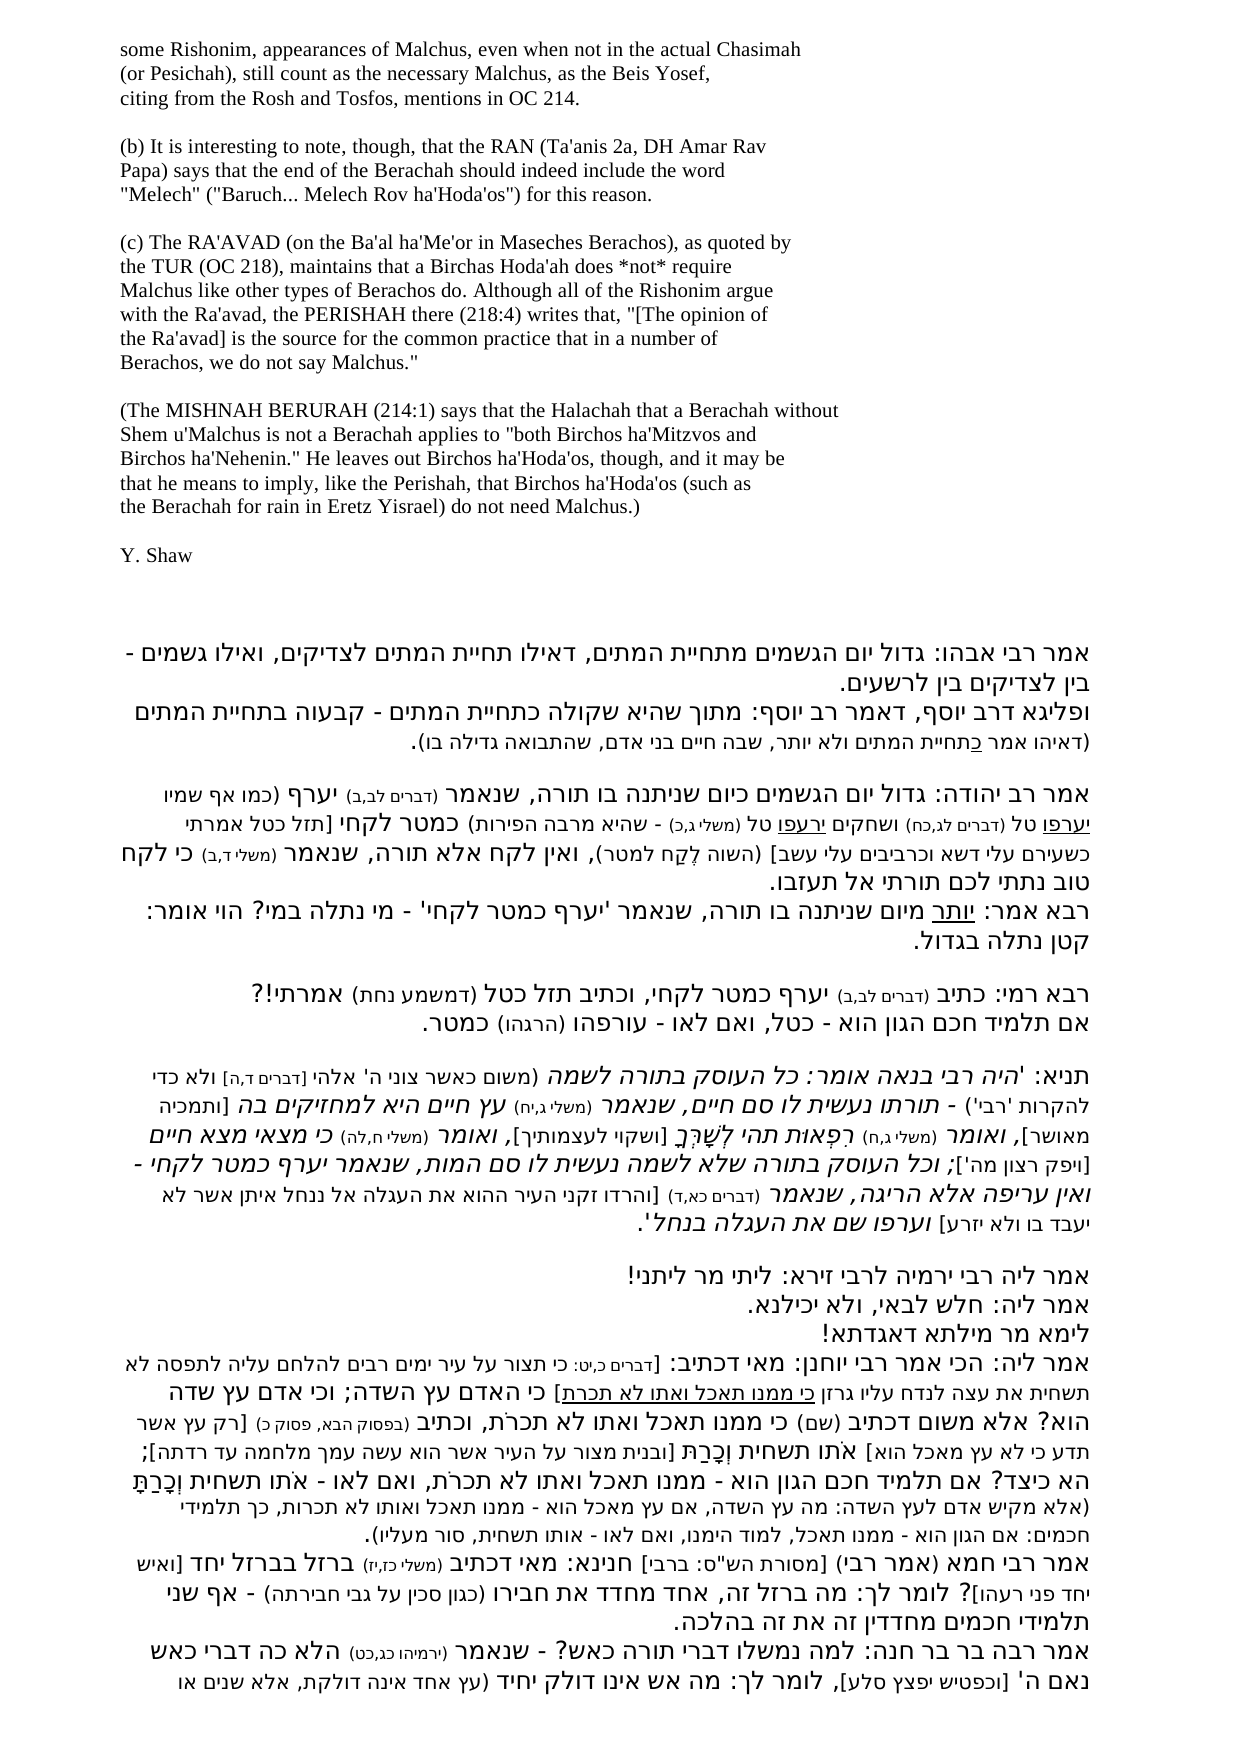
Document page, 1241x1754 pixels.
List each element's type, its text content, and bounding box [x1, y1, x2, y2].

text that he means to imply, like the Perishah, that Birchos ha'Hoda'os (such as [120, 470, 1090, 494]
text (b) It is interesting to note, though, that the RAN (Ta'anis 2a, DH Amar Rav [120, 133, 1090, 157]
text (c) The RA'AVAD (on the Ba'al ha'Me'or in Maseches Berachos), as quoted by [120, 230, 1090, 254]
text Y. Shaw [120, 542, 1090, 567]
text "Melech" ("Baruch... Melech Rov ha'Hoda'os") for this reason. [120, 182, 1090, 206]
text Shem u'Malchus is not a Berachah applies to "both Birchos ha'Mitzvos and [120, 422, 1090, 446]
text Malchus like other types of Berachos do. Although all of the Rishonim argue [120, 278, 1090, 302]
text the Berachah for rain in Eretz Yisrael) do not need Malchus.) [120, 494, 1090, 518]
text Papa) says that the end of the Berachah should indeed include the word [120, 157, 1090, 182]
text Birchos ha'Nehenin." He leaves out Birchos ha'Hoda'os, though, and it may be [120, 446, 1090, 470]
text אמר ליה: חלש לבאי, ולא יכילנא. [120, 1290, 1090, 1319]
text אמר ליה רבי ירמיה לרבי זירא: ליתי מר ליתני! [120, 1261, 1090, 1290]
text (or Pesichah), still count as the necessary Malchus, as the Beis Yosef, [120, 61, 1090, 85]
text רבא אמר: יותר מיום שניתנה בו תורה, שנאמר 'יערף כמטר לקחי' - מי נתלה במי? הוי אומר: קטן נתלה בגדול. [120, 897, 1090, 955]
text אמר רב יהודה: גדול יום הגשמים כיום שניתנה בו תורה, שנאמר (דברים לב,ב) יערף (כמו אף שמיו יערפו טל (דברים לג,כח) ושחקים ירעפו טל (משלי ג,כ) - שהיא מרבה הפירות) כמטר לקחי [תזל כטל אמרתי כשעירם עלי דשא וכרביבים עלי עשב] (השוה לֶקַח למטר), ואין לקח אלא תורה, שנאמר (משלי ד,ב) כי לקח טוב נתתי לכם תורתי אל תעזבו. [120, 779, 1090, 897]
text citing from the Rosh and Tosfos, mentions in OC 214. [120, 85, 1090, 109]
text אמר רבי אבהו: גדול יום הגשמים מתחיית המתים, דאילו תחיית המתים לצדיקים, ואילו גשמים - בין לצדיקים בין לרשעים. [120, 639, 1090, 697]
text לימא מר מילתא דאגדתא! [120, 1319, 1090, 1348]
text רבא רמי: כתיב (דברים לב,ב) יערף כמטר לקחי, וכתיב תזל כטל (דמשמע נחת) אמרתי!? [120, 979, 1090, 1008]
text the Ra'avad] is the source for the common practice that in a number of [120, 326, 1090, 350]
text תניא: 'היה רבי בנאה אומר: כל העוסק בתורה לשמה (משום כאשר צוני ה' אלהי [דברים ד,ה] ולא כדי להקרות 'רבי') - תורתו נעשית לו סם חיים, שנאמר (משלי ג,יח) עץ חיים היא למחזיקים בה [ותמכיה מאושר], ואומר (משלי ג,ח) רִפְאוּת תהי לְשָׁרְּךָ [ושקוי לעצמותיך], ואומר (משלי ח,לה) כי מצאי מצא חיים [ויפק רצון מה']; וכל העוסק בתורה שלא לשמה נעשית לו סם המות, שנאמר יערף כמטר לקחי - ואין עריפה אלא הריגה, שנאמר (דברים כא,ד) [והרדו זקני העיר ההוא את העגלה אל ננחל איתן אשר לא יעבד בו ולא יזרע] וערפו שם את העגלה בנחל'. [120, 1061, 1090, 1237]
text with the Ra'avad, the PERISHAH there (218:4) writes that, "[The opinion of [120, 302, 1090, 326]
text some Rishonim, appearances of Malchus, even when not in the actual Chasimah [120, 37, 1090, 61]
text (The MISHNAH BERURAH (214:1) says that the Halachah that a Berachah without [120, 398, 1090, 422]
text אמר רבי חמא (אמר רבי) [מסורת הש"ס: ברבי] חנינא: מאי דכתיב (משלי כז,יז) ברזל בברזל יחד [ואיש יחד פני רעהו]? לומר לך: מה ברזל זה, אחד מחדד את חבירו (כגון סכין על גבי חבירתה) - אף שני תלמידי חכמים מחדדין זה את זה בהלכה. [120, 1549, 1090, 1637]
text Berachos, we do not say Malchus." [120, 350, 1090, 374]
text אם תלמיד חכם הגון הוא - כטל, ואם לאו - עורפהו (הרגהו) כמטר. [120, 1008, 1090, 1037]
text ופליגא דרב יוסף, דאמר רב יוסף: מתוך שהיא שקולה כתחיית המתים - קבעוה בתחיית המתים (דאיהו אמר כתחיית המתים ולא יותר, שבה חיים בני אדם, שהתבואה גדילה בו). [120, 697, 1090, 755]
text אמר ליה: הכי אמר רבי יוחנן: מאי דכתיב: [דברים כ,יט: כי תצור על עיר ימים רבים להלחם עליה לתפסה לא תשחית את עצה לנדח עליו גרזן כי ממנו תאכל ואתו לא תכרת] כי האדם עץ השדה; וכי אדם עץ שדה הוא? אלא משום דכתיב (שם) כי ממנו תאכל ואתו לא תכרֹת, וכתיב (בפסוק הבא, פסוק כ) [רק עץ אשר תדע כי לא עץ מאכל הוא] אֹתו תשחית וְכָרַתּ [ובנית מצור על העיר אשר הוא עשה עמך מלחמה עד רדתה]; הא כיצד? אם תלמיד חכם הגון הוא - ממנו תאכל ואתו לא תכרֹת, ואם לאו - אֹתו תשחית וְכָרַתָּ (אלא מקיש אדם לעץ השדה: מה עץ השדה, אם עץ מאכל הוא - ממנו תאכל ואותו לא תכרות, כך תלמידי חכמים: אם הגון הוא - ממנו תאכל, למוד הימנו, ואם לאו - אותו תשחית, סור מעליו). [120, 1348, 1090, 1549]
text the TUR (OC 218), maintains that a Birchas Hoda'ah does *not* require [120, 254, 1090, 278]
text אמר רבה בר בר חנה: למה נמשלו דברי תורה כאש? - שנאמר (ירמיהו כג,כט) הלא כה דברי כאש נאם ה' [וכפטיש יפצץ סלע], לומר לך: מה אש אינו דולק יחיד (עץ אחד אינה דולקת, אלא שנים או [120, 1637, 1090, 1695]
